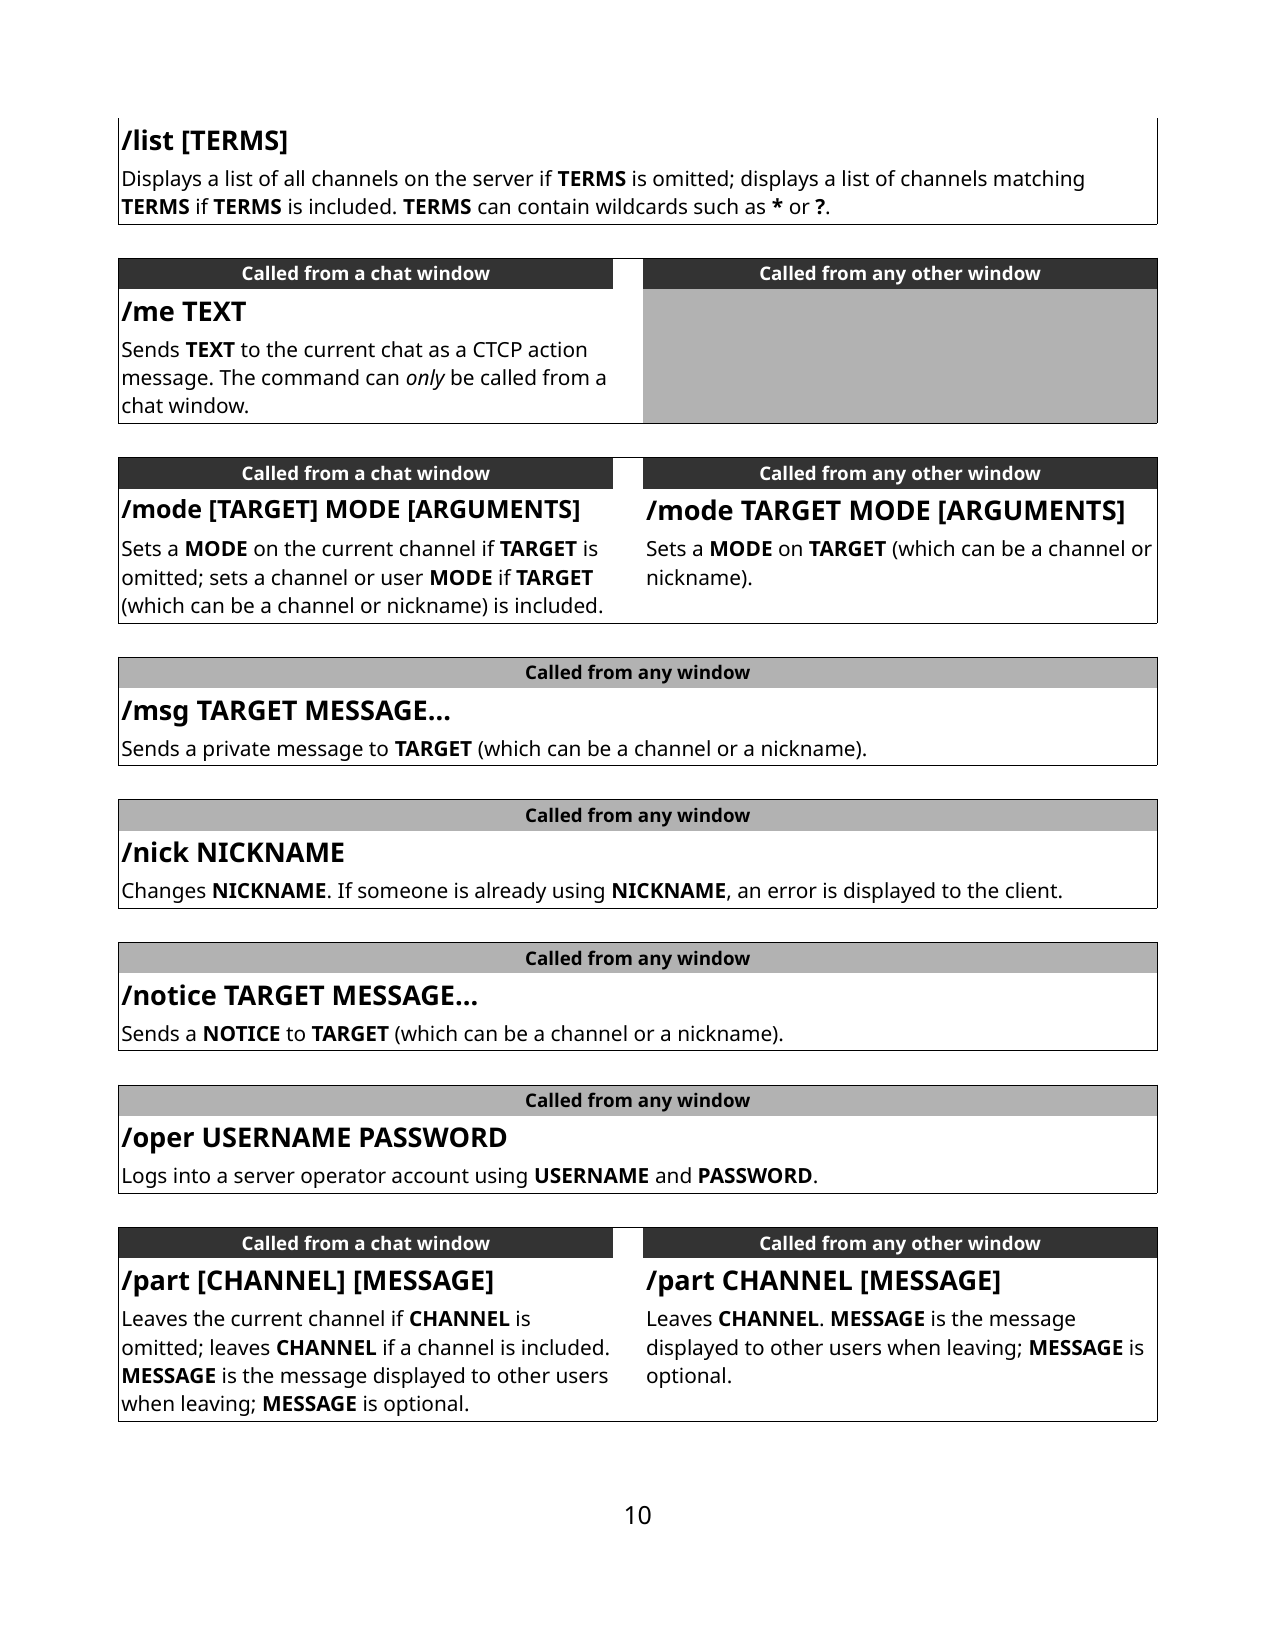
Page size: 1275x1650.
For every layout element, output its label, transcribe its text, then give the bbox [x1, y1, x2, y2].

table_header [613, 458, 643, 489]
table_cell /notice TARGET MESSAGE... [119, 973, 1157, 1016]
table_cell [643, 332, 1157, 423]
table_cell [613, 489, 643, 531]
table_cell [643, 289, 1157, 332]
table_cell [613, 1301, 643, 1421]
table_cell [613, 531, 643, 622]
table_cell /mode TARGET MODE [ARGUMENTS] [643, 489, 1157, 531]
table_header Called from a chat window [119, 259, 613, 289]
table_header Called from any other window [643, 1228, 1157, 1258]
table_header Called from any other window [643, 259, 1157, 289]
table_cell /part CHANNEL [MESSAGE] [643, 1259, 1157, 1301]
table_header Called from any window [119, 1086, 1157, 1116]
table_header [613, 259, 643, 289]
table_cell /nick NICKNAME [119, 831, 1157, 873]
table_header Called from any window [119, 800, 1157, 831]
table_header Called from a chat window [119, 458, 613, 489]
table_header Called from any window [119, 658, 1157, 688]
table_cell /part [CHANNEL] [MESSAGE] [119, 1259, 613, 1301]
table_cell [613, 1259, 643, 1301]
table_cell /list [TERMS] [119, 118, 1157, 161]
table_cell /me TEXT [119, 289, 613, 332]
table_header Called from any other window [643, 458, 1157, 489]
table_header [613, 1228, 643, 1258]
table_cell Sends a private message to TARGET (which can be a channel or a nickname). [119, 731, 1157, 765]
table_cell /mode [TARGET] MODE [ARGUMENTS] [119, 489, 613, 531]
table_cell /msg TARGET MESSAGE... [119, 688, 1157, 731]
table_cell Sends a NOTICE to TARGET (which can be a channel or a nickname). [119, 1016, 1157, 1050]
table_cell Logs into a server operator account using USERNAME and PASSWORD. [119, 1159, 1157, 1193]
table_cell [613, 289, 643, 332]
table_cell Sets a MODE on the current channel if TARGET is omitted; sets a channel or user MODE if TARGET (which can be a channel or nickname) is included. [119, 531, 613, 622]
table_cell Changes NICKNAME. If someone is already using NICKNAME, an error is displayed to the client. [119, 874, 1157, 908]
table_cell [613, 332, 643, 423]
table_cell Leaves the current channel if CHANNEL is omitted; leaves CHANNEL if a channel is included. MESSAGE is the message displayed to other users when leaving; MESSAGE is optional. [119, 1301, 613, 1421]
table_cell Sets a MODE on TARGET (which can be a channel or nickname). [643, 531, 1157, 622]
table_cell /oper USERNAME PASSWORD [119, 1116, 1157, 1159]
table_header Called from any window [119, 943, 1157, 973]
table_cell Leaves CHANNEL. MESSAGE is the message displayed to other users when leaving; MESSAGE is optional. [643, 1301, 1157, 1421]
table_cell Displays a list of all channels on the server if TERMS is omitted; displays a list of channels matching TERMS if TERMS is included. TERMS can contain wildcards such as * or ?. [119, 161, 1157, 223]
table_header Called from a chat window [119, 1228, 613, 1258]
table_cell Sends TEXT to the current chat as a CTCP action message. The command can only be called from a chat window. [119, 332, 613, 423]
